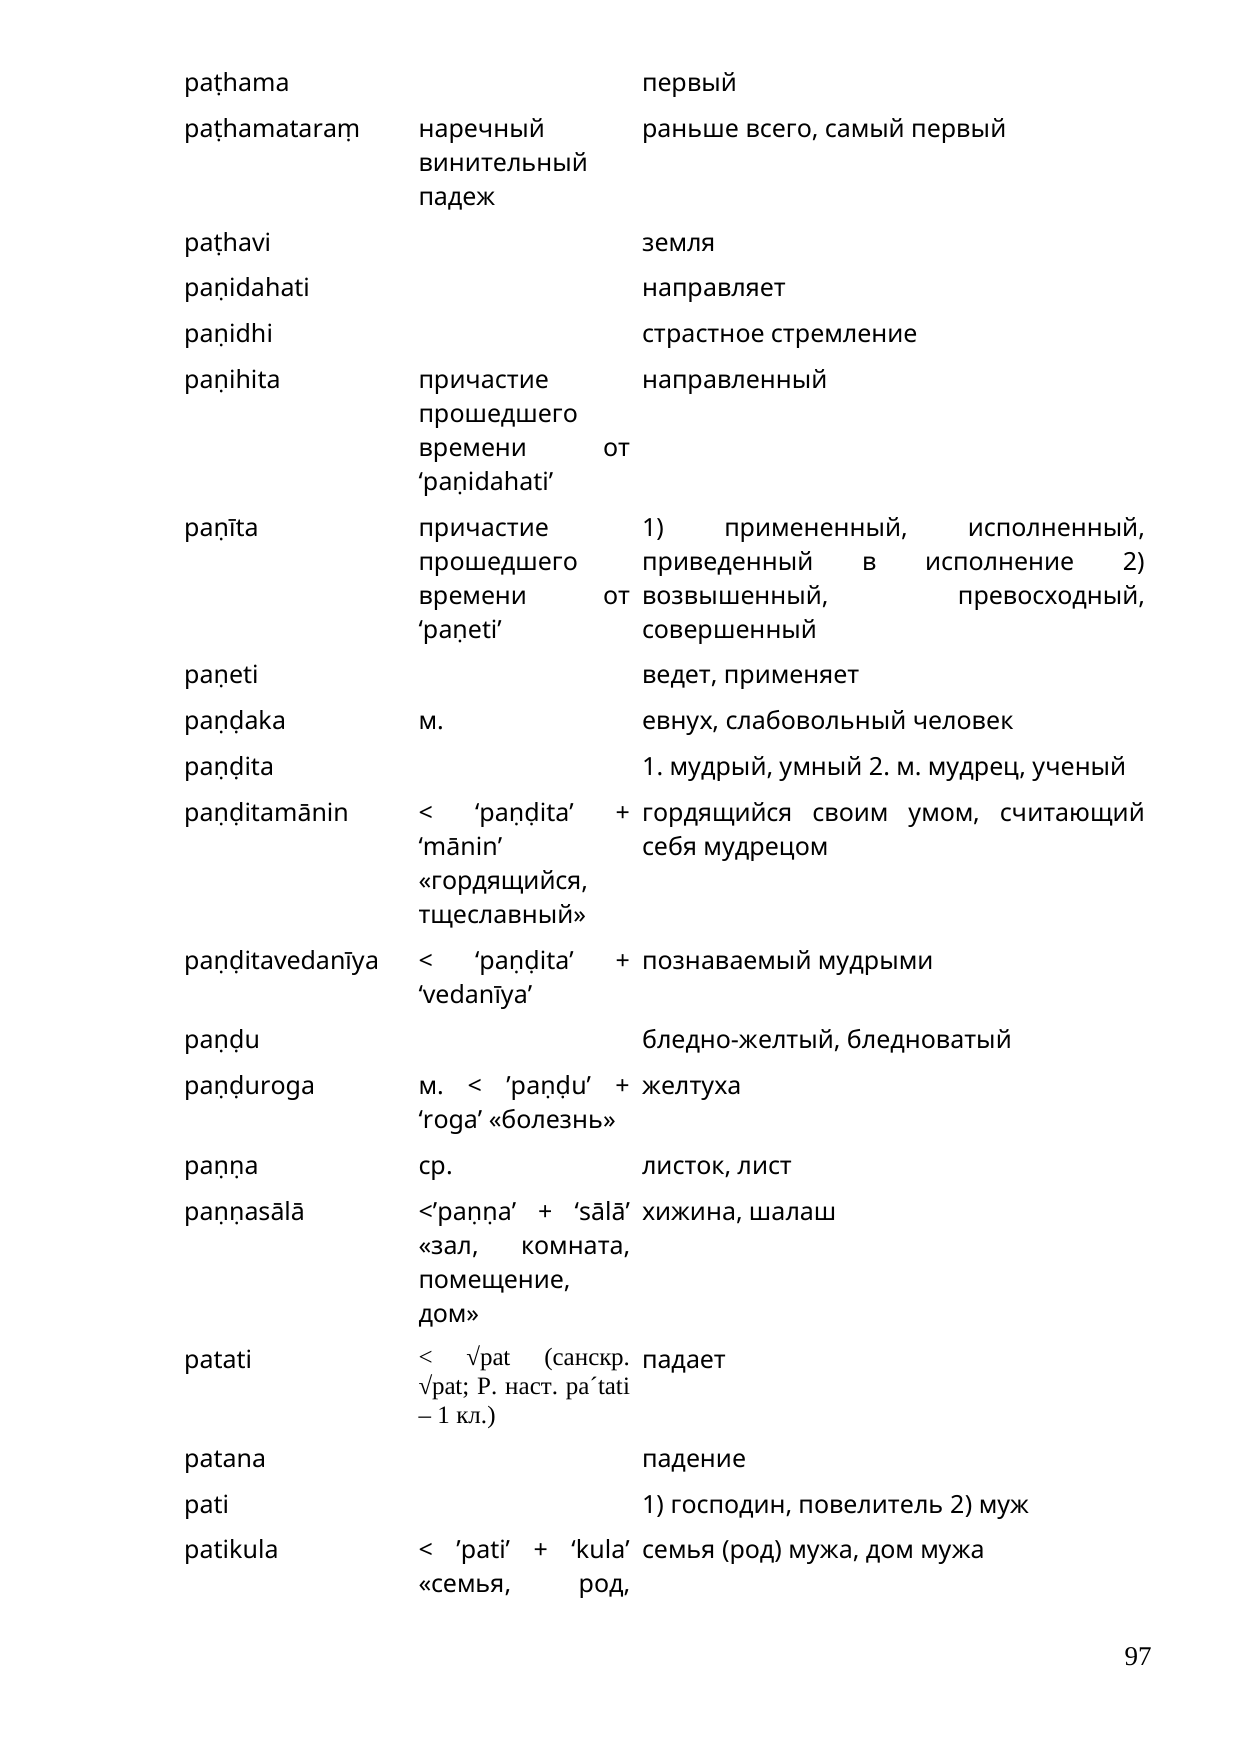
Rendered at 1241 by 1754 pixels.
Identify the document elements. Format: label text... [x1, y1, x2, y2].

table_cell patati [178, 1336, 412, 1435]
table_cell ср. [412, 1142, 636, 1188]
table_cell paṇḍitavedanīya [178, 937, 412, 1017]
table_cell [412, 265, 636, 310]
table_cell paṇḍaka [178, 698, 412, 743]
table_cell pati [178, 1481, 412, 1526]
table_cell paṇṇasālā [178, 1188, 412, 1336]
table_cell [412, 652, 636, 697]
table_cell 1) господин, повелитель 2) муж [636, 1481, 1151, 1526]
table_cell paṇḍu [178, 1017, 412, 1062]
table_cell наречный винительный падеж [412, 105, 636, 219]
table_cell < ‘paṇḍita’ + ‘vedanīya’ [412, 937, 636, 1017]
table_cell paṇḍita [178, 743, 412, 789]
table_cell страстное стремление [636, 310, 1151, 356]
table_cell м. [412, 698, 636, 743]
table_cell < ‘paṇḍita’ + ‘mānin’ «гордящийся, тщеславный» [412, 789, 636, 937]
table_cell <’paṇṇa’ + ‘sālā’ «зал, комната, помещение, дом» [412, 1188, 636, 1336]
table_cell познаваемый мудрыми [636, 937, 1151, 1017]
table_cell paṭhavi [178, 219, 412, 264]
table_cell [412, 59, 636, 105]
table_cell paṇidhi [178, 310, 412, 356]
table_cell причастие прошедшего времени от ‘paṇeti’ [412, 504, 636, 652]
table_cell < ’pati’ + ‘kula’ «семья, род, [412, 1526, 636, 1606]
table_cell paṇeti [178, 652, 412, 697]
table_cell patikula [178, 1526, 412, 1606]
table_cell семья (род) мужа, дом мужа [636, 1526, 1151, 1606]
table_cell [412, 1435, 636, 1481]
table_cell направляет [636, 265, 1151, 310]
table_cell patana [178, 1435, 412, 1481]
table_cell падает [636, 1336, 1151, 1435]
table_cell paṭhama [178, 59, 412, 105]
table_cell желтуха [636, 1063, 1151, 1142]
table_cell раньше всего, самый первый [636, 105, 1151, 219]
table_cell [412, 310, 636, 356]
table_cell [412, 1481, 636, 1526]
table_cell 1) примененный, исполненный, приведенный в исполнение 2) возвышенный, превосходный, совершенный [636, 504, 1151, 652]
table_cell 1. мудрый, умный 2. м. мудрец, ученый [636, 743, 1151, 789]
table_cell [412, 743, 636, 789]
table_cell paṇīta [178, 504, 412, 652]
table_cell евнух, слабовольный человек [636, 698, 1151, 743]
table_cell paṇḍuroga [178, 1063, 412, 1142]
table_cell земля [636, 219, 1151, 264]
table_cell гордящийся своим умом, считающий себя мудрецом [636, 789, 1151, 937]
table_cell paṇidahati [178, 265, 412, 310]
table_cell первый [636, 59, 1151, 105]
table_cell paṇihita [178, 356, 412, 504]
table_cell падение [636, 1435, 1151, 1481]
table_cell направленный [636, 356, 1151, 504]
table_cell причастие прошедшего времени от ‘paṇidahati’ [412, 356, 636, 504]
table_cell бледно-желтый, бледноватый [636, 1017, 1151, 1062]
table_cell [412, 219, 636, 264]
table_cell < √pat (санскр. √pat; P. наст. pa´tati – 1 кл.) [412, 1336, 636, 1435]
table_cell paṇṇa [178, 1142, 412, 1188]
table_cell листок, лист [636, 1142, 1151, 1188]
table_cell хижина, шалаш [636, 1188, 1151, 1336]
table_cell м. < ’paṇḍu’ + ‘roga’ «болезнь» [412, 1063, 636, 1142]
table_cell paṭhamataraṃ [178, 105, 412, 219]
table_cell [412, 1017, 636, 1062]
table_cell paṇḍitamānin [178, 789, 412, 937]
table_cell ведет, применяет [636, 652, 1151, 697]
